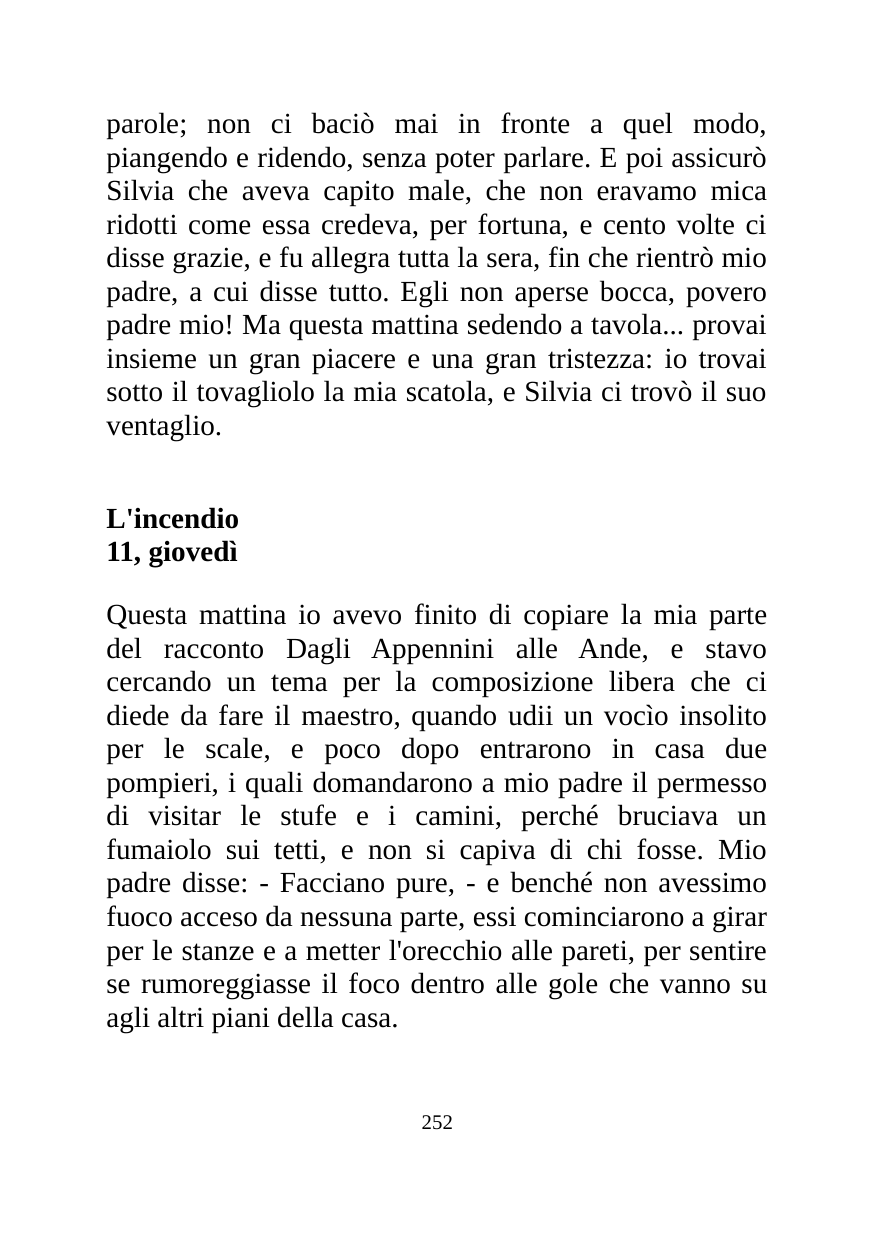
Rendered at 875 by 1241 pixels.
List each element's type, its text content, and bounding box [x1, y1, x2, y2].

text parole; non ci baciò mai in fronte a quel modo, piangendo e ridendo, senza poter parlare. E poi assicurò Silvia che aveva capito male, che non eravamo mica ridotti come essa credeva, per fortuna, e cento volte ci disse grazie, e fu allegra tutta la sera, fin che rientrò mio padre, a cui disse tutto. Egli non aperse bocca, povero padre mio! Ma questa mattina sedendo a tavola... provai insieme un gran piacere e una gran tristezza: io trovai sotto il tovagliolo la mia scatola, e Silvia ci trovò il suo ventaglio. [106, 106, 768, 442]
subtitle L'incendio 11, giovedì [106, 501, 768, 568]
text Questa mattina io avevo finito di copiare la mia parte del racconto Dagli Appennini alle Ande, e stavo cercando un tema per la composizione libera che ci diede da fare il maestro, quando udii un vocìo insolito per le scale, e poco dopo entrarono in casa due pompieri, i quali domandarono a mio padre il permesso di visitar le stufe e i camini, perché bruciava un fumaiolo sui tetti, e non si capiva di chi fosse. Mio padre disse: - Facciano pure, - e benché non avessimo fuoco acceso da nessuna parte, essi cominciarono a girar per le stanze e a metter l'orecchio alle pareti, per sentire se rumoreggiasse il foco dentro alle gole che vanno su agli altri piani della casa. [106, 597, 768, 1033]
